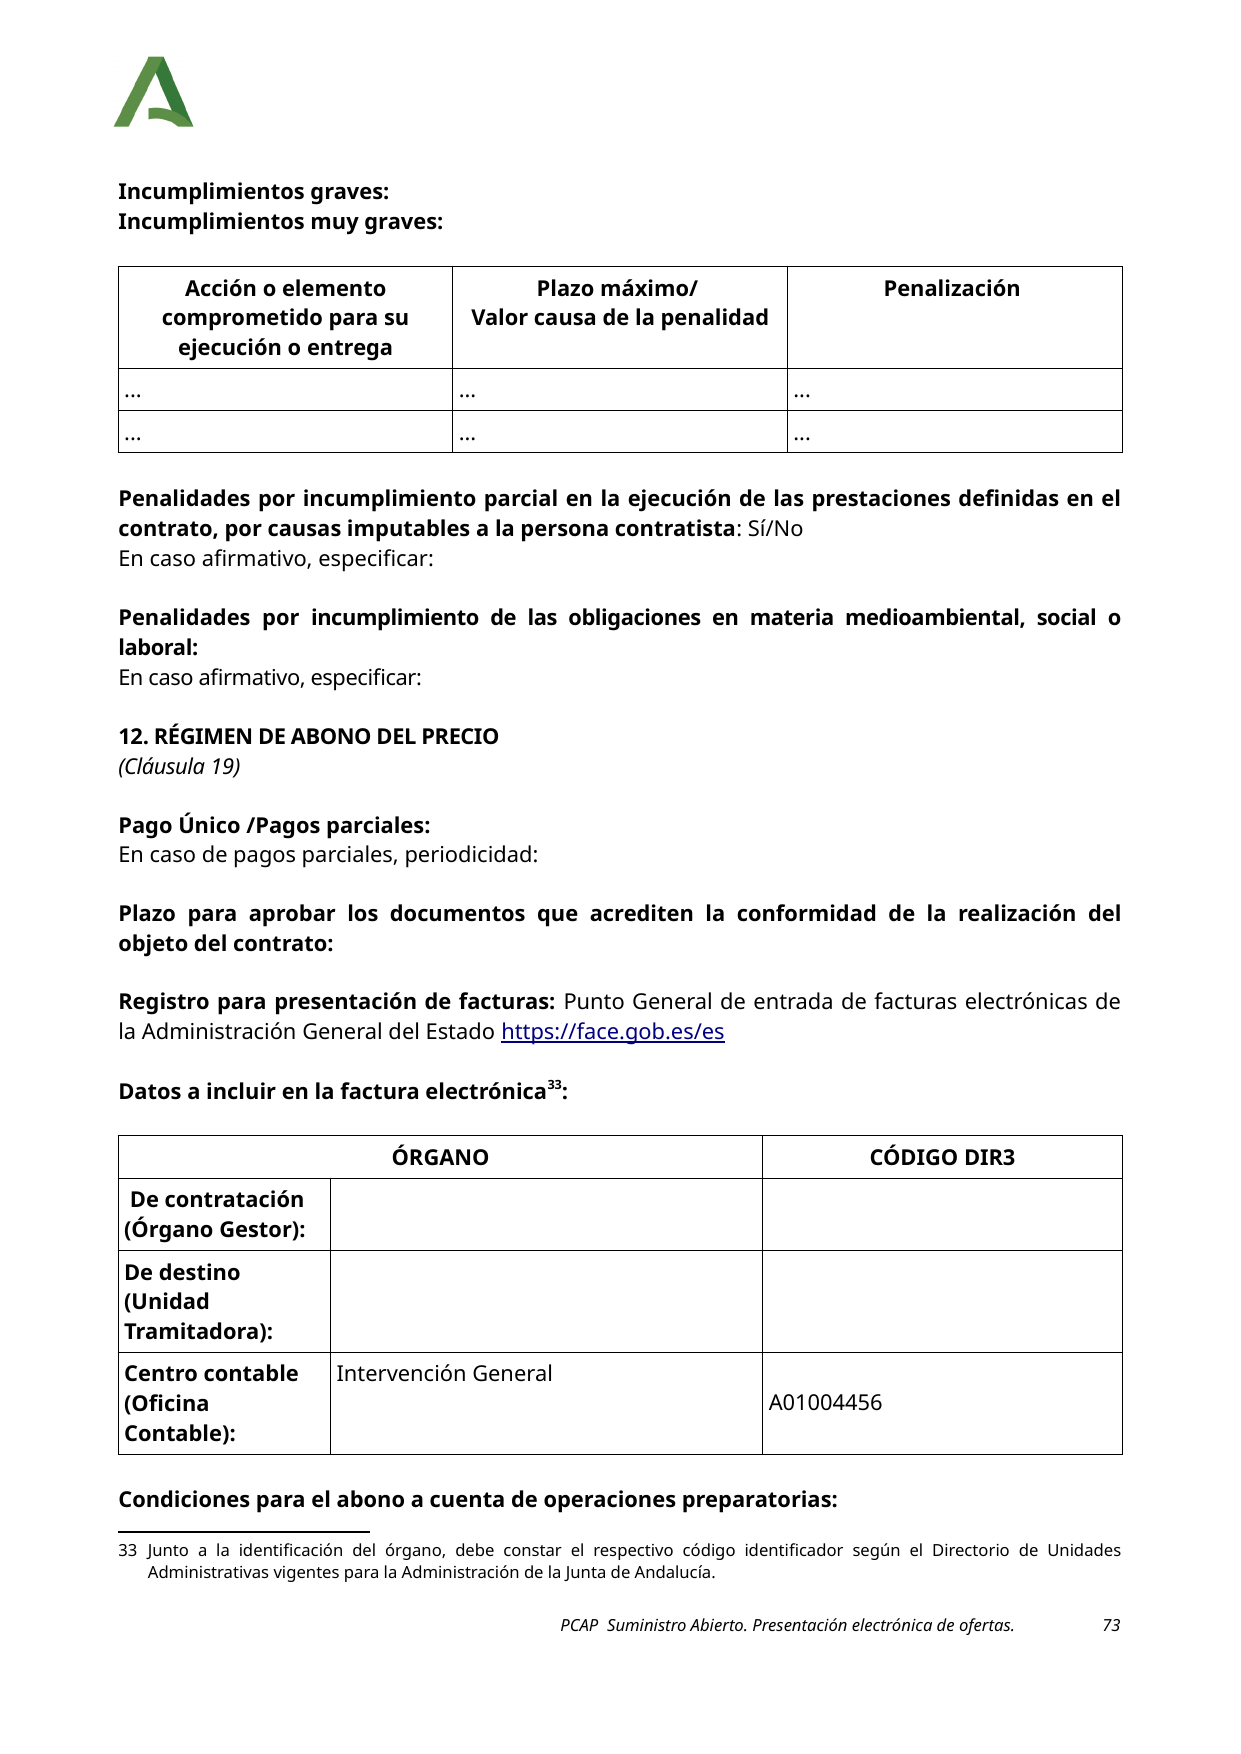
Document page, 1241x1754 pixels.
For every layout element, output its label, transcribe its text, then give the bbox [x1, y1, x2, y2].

table_cell A01004456 [763, 1353, 1122, 1453]
text Incumplimientos muy graves: [118, 206, 1122, 236]
table_cell ... [119, 411, 452, 452]
table_header ÓRGANO [119, 1136, 762, 1178]
table_header Penalización [788, 267, 1122, 368]
table_cell ... [788, 369, 1122, 410]
table_cell [763, 1251, 1122, 1352]
table_cell Intervención General [331, 1353, 762, 1453]
table_header CÓDIGO DIR3 [763, 1136, 1122, 1178]
table_header Plazo máximo/ Valor causa de la penalidad [453, 267, 787, 368]
text En caso de pagos parciales, periodicidad: [118, 839, 1122, 869]
table_cell [763, 1179, 1122, 1250]
table_cell [331, 1179, 762, 1250]
table_cell De contratación (Órgano Gestor): [119, 1179, 330, 1250]
table_header Acción o elemento comprometido para su ejecución o entrega [119, 267, 452, 368]
table_cell ... [453, 411, 787, 452]
text Condiciones para el abono a cuenta de operaciones preparatorias: [118, 1484, 1122, 1514]
text Registro para presentación de facturas: Punto General de entrada de facturas electrónicas de la Administración General del Estado https://face.gob.es/es [118, 986, 1122, 1046]
text Plazo para aprobar los documentos que acrediten la conformidad de la realización del objeto del contrato: [118, 898, 1122, 958]
table_cell De destino (Unidad Tramitadora): [119, 1251, 330, 1352]
picture [109, 52, 198, 131]
text (Cláusula 19) [118, 751, 1122, 781]
table_cell ... [788, 411, 1122, 452]
table_cell [331, 1251, 762, 1352]
table_cell ... [119, 369, 452, 410]
text En caso afirmativo, especificar: [118, 543, 1122, 572]
text Junto a la identificación del órgano, debe constar el respectivo código identificador según el Directorio de Unidades Administrativas vigentes para la Administración de la Junta de Andalucía. [118, 1538, 1122, 1584]
text Pago Único /Pagos parciales: [118, 810, 1122, 839]
table_cell ... [453, 369, 787, 410]
text Datos a incluir en la factura electrónica: [118, 1076, 1122, 1106]
text Penalidades por incumplimiento parcial en la ejecución de las prestaciones definidas en el contrato, por causas imputables a la persona contratista: Sí/No [118, 483, 1122, 543]
text Incumplimientos graves: [118, 176, 1122, 206]
text Penalidades por incumplimiento de las obligaciones en materia medioambiental, social o laboral: [118, 602, 1122, 662]
text 12. RÉGIMEN DE ABONO DEL PRECIO [118, 721, 1122, 751]
text En caso afirmativo, especificar: [118, 662, 1122, 692]
table_cell Centro contable (Oficina Contable): [119, 1353, 330, 1453]
